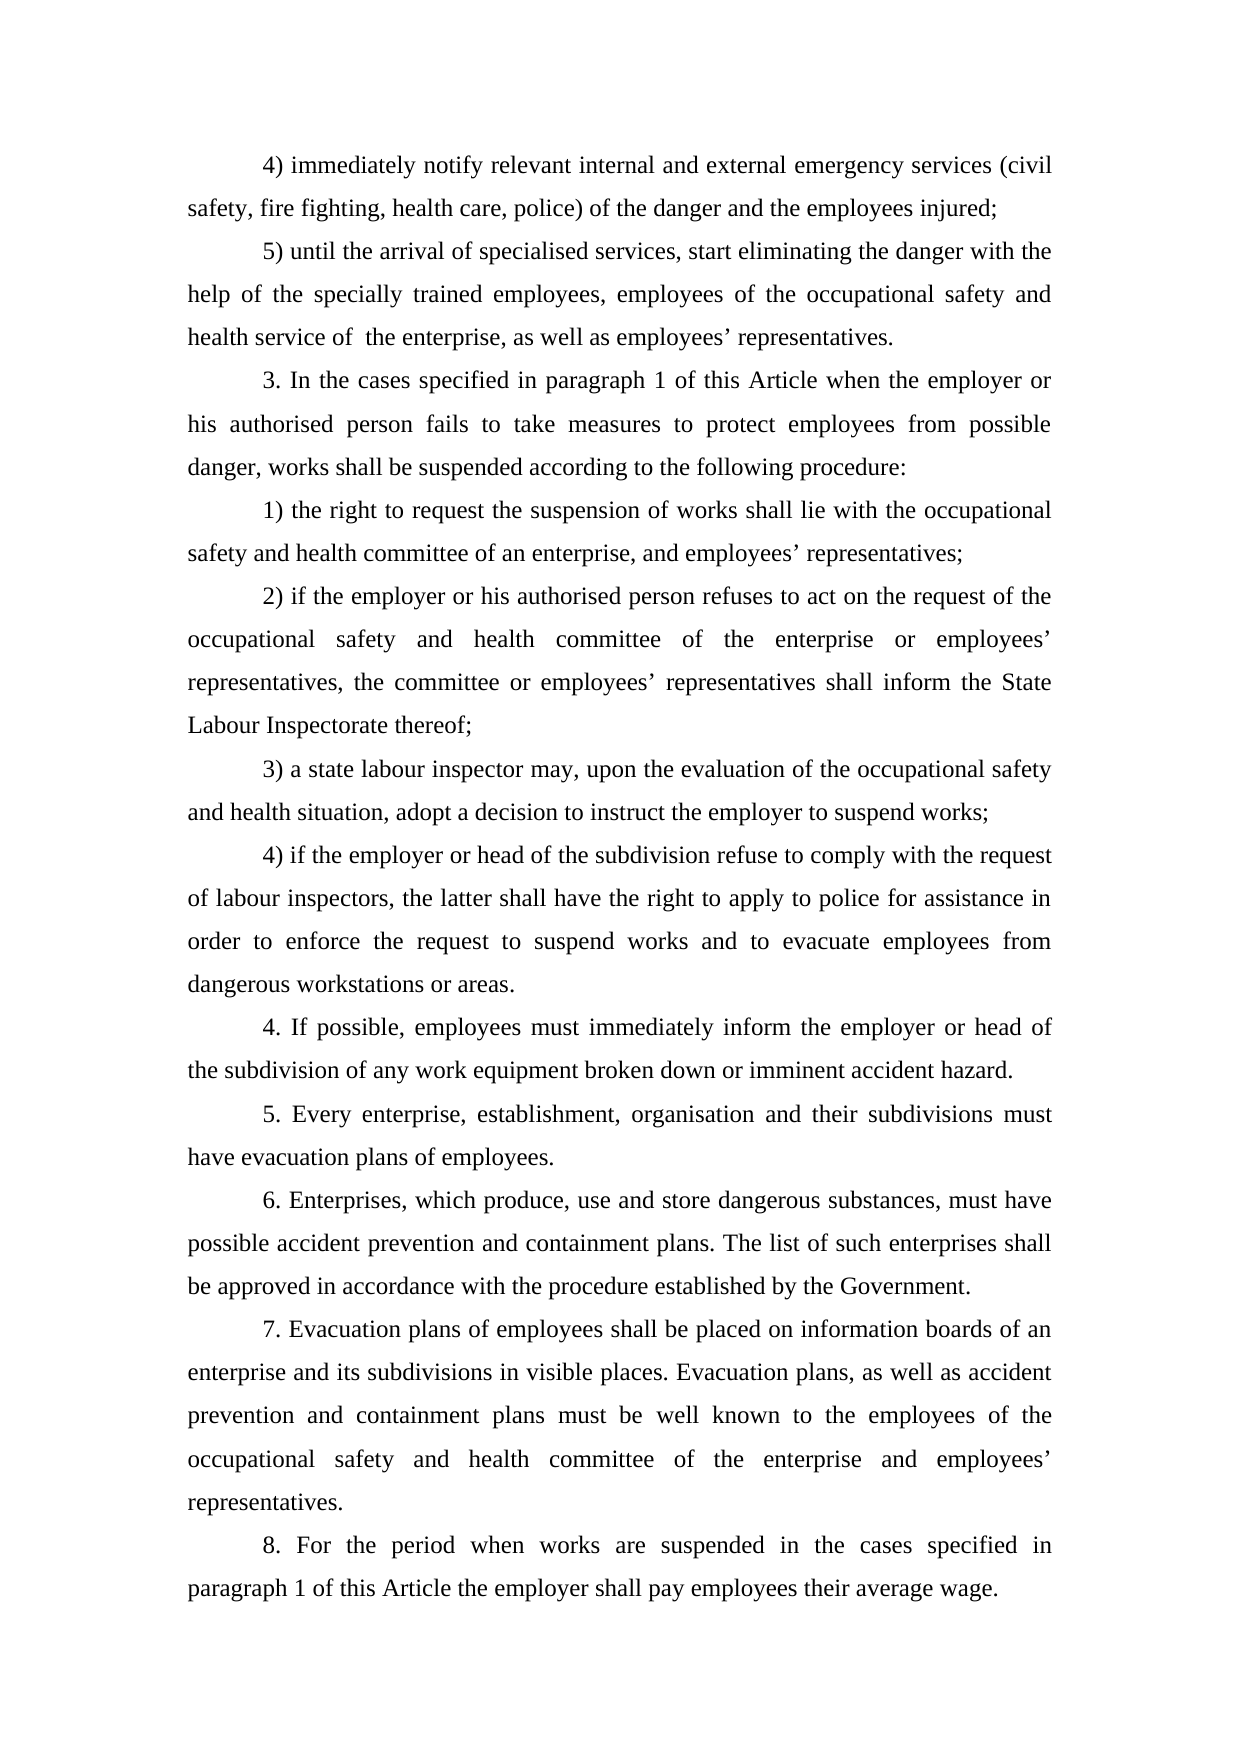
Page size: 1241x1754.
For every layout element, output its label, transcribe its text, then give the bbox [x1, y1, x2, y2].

text 4) immediately notify relevant internal and external emergency services (civil safety, fire fighting, health care, police) of the danger and the employees injured; [187, 150, 1053, 222]
text 6. Enterprises, which produce, use and store dangerous substances, must have possible accident prevention and containment plans. The list of such enterprises shall be approved in accordance with the procedure established by the Government. [187, 1185, 1053, 1300]
text 4) if the employer or head of the subdivision refuse to comply with the request of labour inspectors, the latter shall have the right to apply to police for assistance in order to enforce the request to suspend works and to evacuate employees from dangerous workstations or areas. [187, 840, 1053, 998]
text 3) a state labour inspector may, upon the evaluation of the occupational safety and health situation, adopt a decision to instruct the employer to suspend works; [187, 754, 1053, 826]
text 2) if the employer or his authorised person refuses to act on the request of the occupational safety and health committee of the enterprise or employees’ representatives, the committee or employees’ representatives shall inform the State Labour Inspectorate thereof; [187, 581, 1053, 739]
text 7. Evacuation plans of employees shall be placed on information boards of an enterprise and its subdivisions in visible places. Evacuation plans, as well as accident prevention and containment plans must be well known to the employees of the occupational safety and health committee of the enterprise and employees’ representatives. [187, 1314, 1053, 1516]
text 3. In the cases specified in paragraph 1 of this Article when the employer or his authorised person fails to take measures to protect employees from possible danger, works shall be suspended according to the following procedure: [187, 366, 1053, 481]
text 5. Every enterprise, establishment, organisation and their subdivisions must have evacuation plans of employees. [187, 1099, 1053, 1171]
text 1) the right to request the suspension of works shall lie with the occupational safety and health committee of an enterprise, and employees’ representatives; [187, 495, 1053, 567]
text 8. For the period when works are suspended in the cases specified in paragraph 1 of this Article the employer shall pay employees their average wage. [187, 1530, 1053, 1602]
text 4. If possible, employees must immediately inform the employer or head of the subdivision of any work equipment broken down or imminent accident hazard. [187, 1012, 1053, 1084]
text 5) until the arrival of specialised services, start eliminating the danger with the help of the specially trained employees, employees of the occupational safety and health service of the enterprise, as well as employees’ representatives. [187, 236, 1053, 351]
